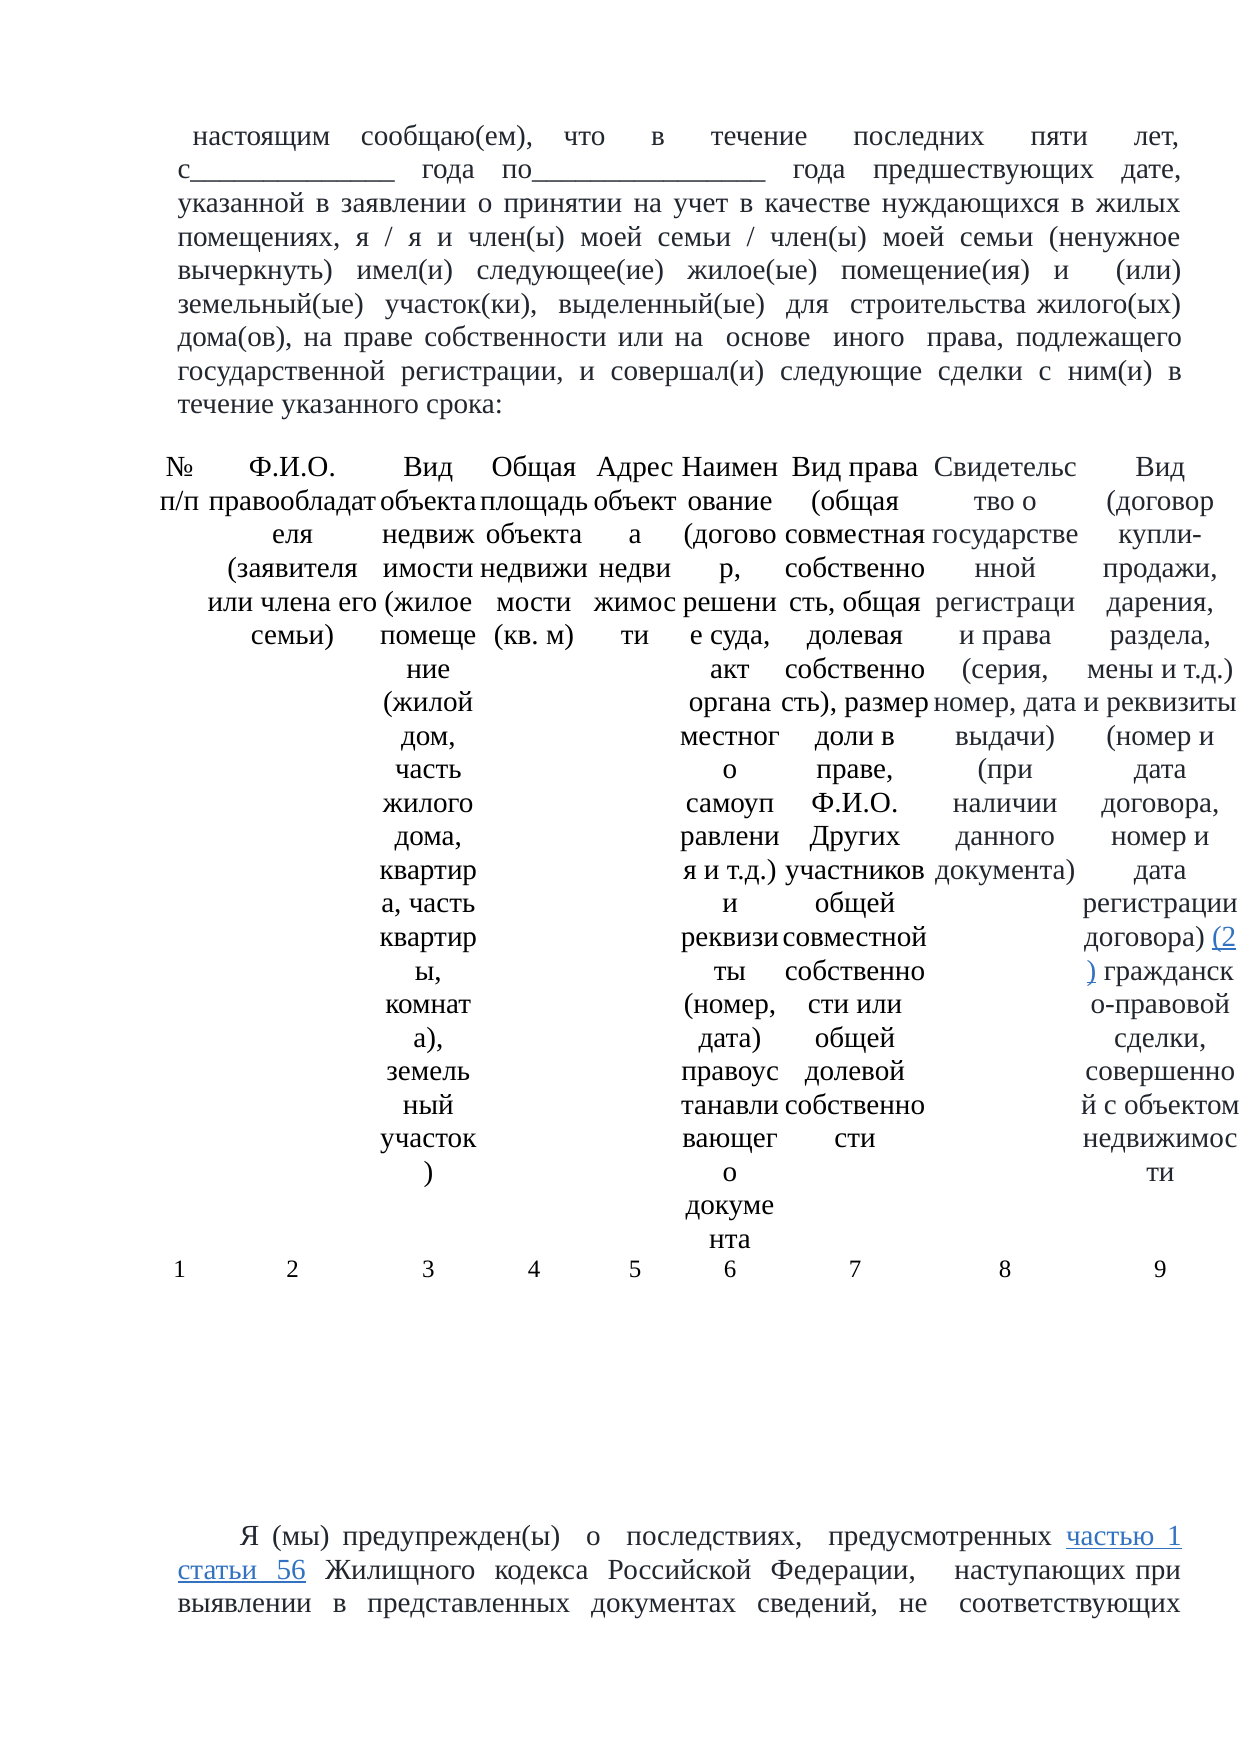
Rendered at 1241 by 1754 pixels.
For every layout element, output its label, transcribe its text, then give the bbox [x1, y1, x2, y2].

table_cell [929, 1335, 1081, 1375]
table_cell [379, 1415, 477, 1456]
table_cell [1081, 1375, 1239, 1415]
table_cell 7 [780, 1255, 929, 1295]
table_header Наименование (договор, решение суда, акт органа местного самоуправления и т.д.) и реквизиты (номер, дата) правоустанавливающего документа [679, 450, 780, 1254]
table_header Вид права (общая совместная собственность, общая долевая собственность), размер доли в праве, Ф.И.О. Других участников общей совместной собственности или общей долевой собственности [780, 450, 929, 1254]
table_cell [679, 1415, 780, 1456]
table_cell [477, 1295, 590, 1335]
table_header Вид объекта недвижимости (жилое помещение (жилой дом, часть жилого дома, квартира, часть квартиры, комната), земельный участок) [379, 450, 477, 1254]
table_cell [590, 1295, 679, 1335]
table_cell [477, 1415, 590, 1456]
text Я (мы) предупрежден(ы) о последствиях, предусмотренных частью 1 статьи 56 Жилищного кодекса Российской Федерации, наступающих при выявлении в представленных документах сведений, не соответствующих [177, 1518, 1182, 1619]
table_cell [206, 1415, 379, 1456]
table_cell 4 [477, 1255, 590, 1295]
table_cell [929, 1375, 1081, 1415]
table_header Общая площадь объекта недвижимости (кв. м) [477, 450, 590, 1254]
table_cell [590, 1415, 679, 1456]
table_cell 1 [153, 1255, 206, 1295]
table_header Адрес объекта недвижимости [590, 450, 679, 1254]
table_cell 9 [1081, 1255, 1239, 1295]
table_cell [590, 1375, 679, 1415]
table_cell [477, 1375, 590, 1415]
table_cell [153, 1295, 206, 1335]
table_cell [206, 1375, 379, 1415]
table_cell 5 [590, 1255, 679, 1295]
table_cell 3 [379, 1255, 477, 1295]
table_cell [477, 1335, 590, 1375]
table_cell [929, 1415, 1081, 1456]
table_cell [1081, 1295, 1239, 1335]
table_cell [379, 1295, 477, 1335]
table_cell [929, 1295, 1081, 1335]
table_cell [379, 1375, 477, 1415]
table_cell [1081, 1415, 1239, 1456]
table_header Вид (договор купли-продажи, дарения, раздела, мены и т.д.) и реквизиты (номер и дата договора, номер и дата регистрации договора) (2) гражданско-правовой сделки, совершенной с объектом недвижимости [1081, 450, 1239, 1254]
table_cell 6 [679, 1255, 780, 1295]
text настоящим сообщаю(ем), что в течение последних пяти лет, с______________ года по________________ года предшествующих дате, указанной в заявлении о принятии на учет в качестве нуждающихся в жилых помещениях, я / я и член(ы) моей семьи / член(ы) моей семьи (ненужное вычеркнуть) имел(и) следующее(ие) жилое(ые) помещение(ия) и (или) земельный(ые) участок(ки), выделенный(ые) для строительства жилого(ых) дома(ов), на праве собственности или на основе иного права, подлежащего государственной регистрации, и совершал(и) следующие сделки с ним(и) в течение указанного срока: [177, 118, 1182, 420]
table_cell [780, 1295, 929, 1335]
table_cell [379, 1335, 477, 1375]
table_cell [1081, 1335, 1239, 1375]
table_cell 8 [929, 1255, 1081, 1295]
table_cell [153, 1375, 206, 1415]
table_cell 2 [206, 1255, 379, 1295]
table_cell [590, 1335, 679, 1375]
table_cell [679, 1375, 780, 1415]
table_cell [206, 1335, 379, 1375]
table_cell [153, 1335, 206, 1375]
table_cell [206, 1295, 379, 1335]
table_cell [780, 1335, 929, 1375]
table_cell [780, 1415, 929, 1456]
table_header № п/п [153, 450, 206, 1254]
table_header Свидетельство о государственной регистрации права (серия, номер, дата выдачи) (при наличии данного документа) [929, 450, 1081, 1254]
table_cell [679, 1295, 780, 1335]
table_cell [780, 1375, 929, 1415]
table_header Ф.И.О. правообладателя (заявителя или члена его семьи) [206, 450, 379, 1254]
table_cell [679, 1335, 780, 1375]
table_cell [153, 1415, 206, 1456]
